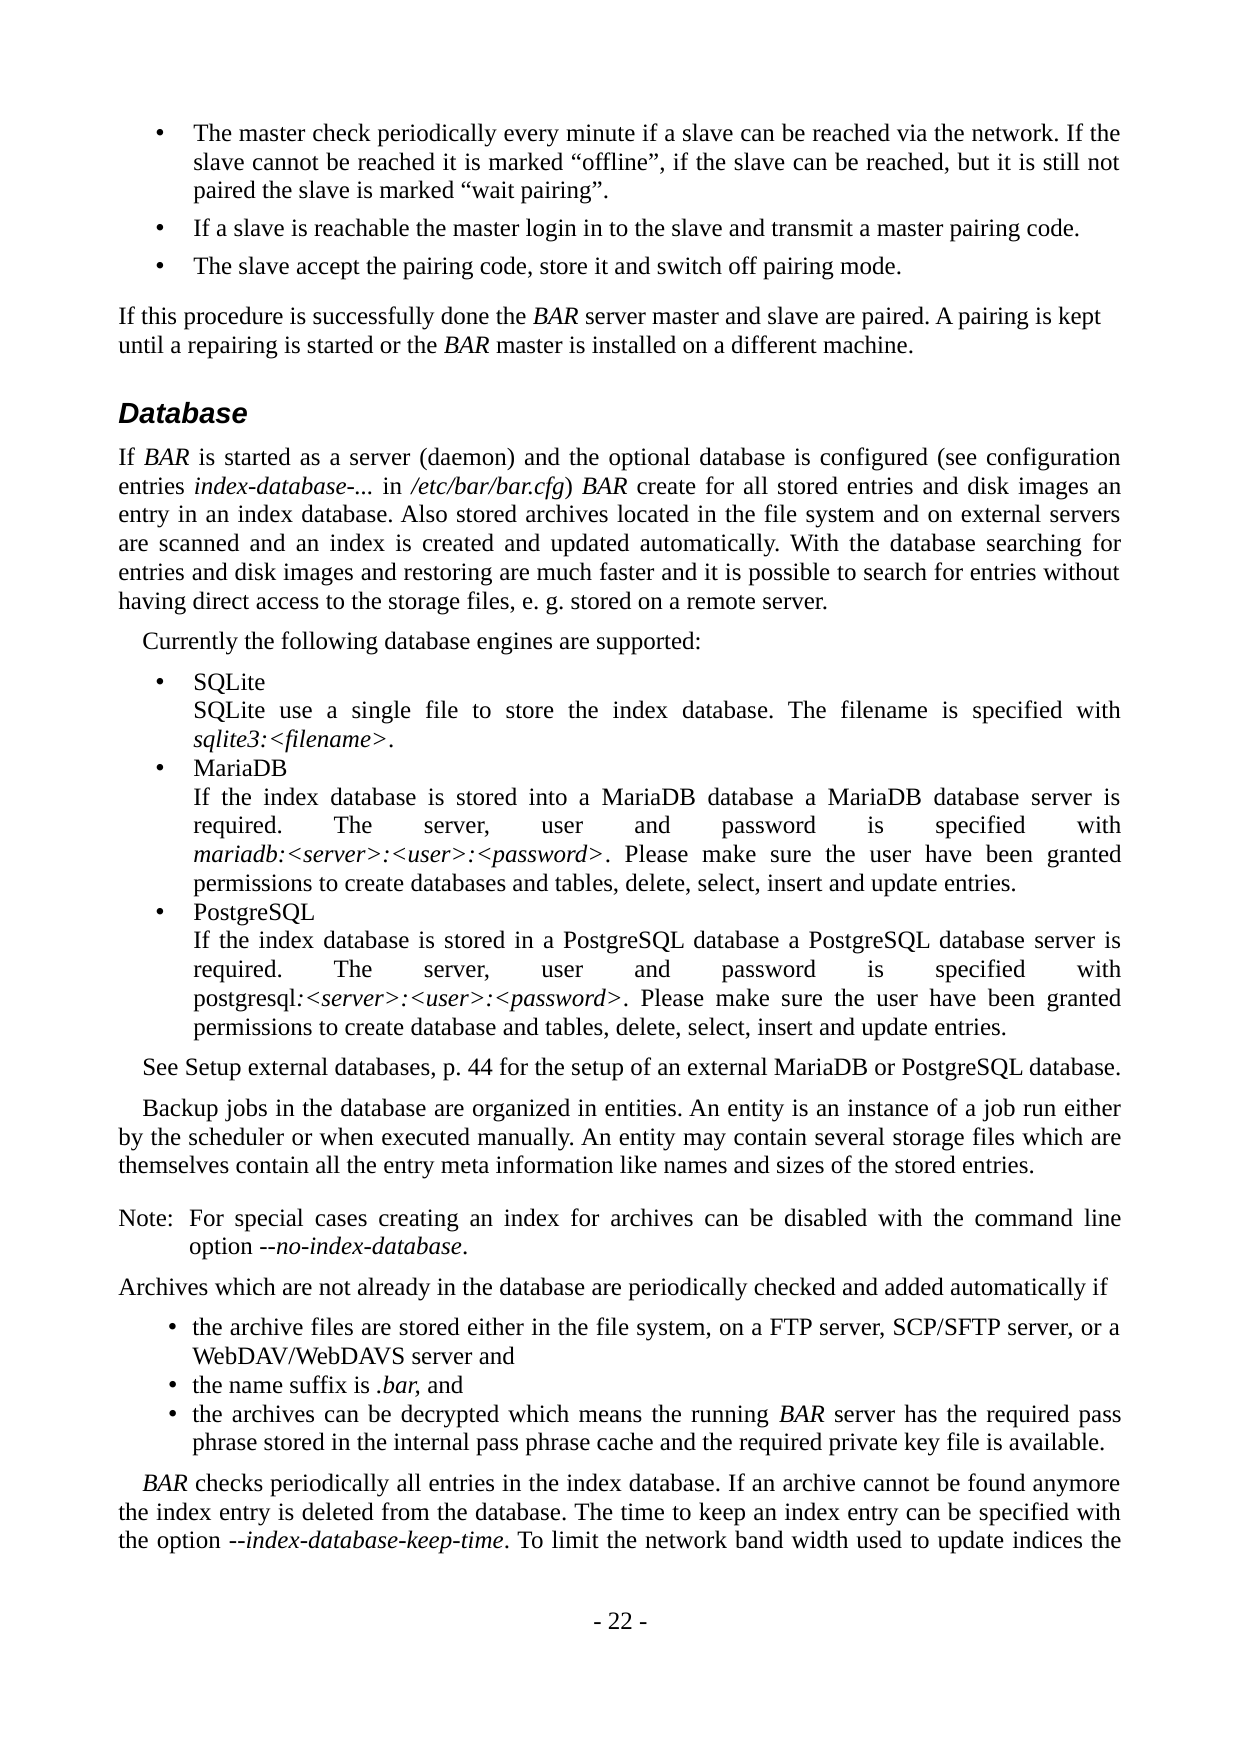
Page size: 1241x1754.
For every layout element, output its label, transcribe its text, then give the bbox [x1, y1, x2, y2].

text See Setup external databases, p. 44 for the setup of an external MariaDB or PostgreSQL database. [118, 1052, 1122, 1081]
text Backup jobs in the database are organized in entities. An entity is an instance of a job run either by the scheduler or when executed manually. An entity may contain several storage files which are themselves contain all the entry meta information like names and sizes of the stored entries. [118, 1093, 1122, 1179]
text If this procedure is successfully done the BAR server master and slave are paired. A pairing is kept until a repairing is started or the BAR master is installed on a different machine. [118, 301, 1122, 358]
list MariaDB If the index database is stored into a MariaDB database a MariaDB database server is required. The server, user and password is specified with mariadb:<server>:<user>:<password>. Please make sure the user have been granted permissions to create databases and tables, delete, select, insert and update entries. [156, 753, 1122, 897]
list SQLite SQLite use a single file to store the index database. The filename is specified with sqlite3:<filename>. [156, 667, 1122, 753]
subtitle Database [118, 396, 1122, 429]
list The master check periodically every minute if a slave can be reached via the network. If the slave cannot be reached it is marked “offline”, if the slave can be reached, but it is still not paired the slave is marked “wait pairing”. [156, 118, 1122, 204]
text Archives which are not already in the database are periodically checked and added automatically if [118, 1272, 1122, 1301]
list The slave accept the pairing code, store it and switch off pairing mode. [156, 251, 1122, 279]
list If a slave is reachable the master login in to the slave and transmit a master pairing code. [156, 213, 1122, 242]
text BAR checks periodically all entries in the index database. If an archive cannot be found anymore the index entry is deleted from the database. The time to keep an index entry can be specified with the option --index-database-keep-time. To limit the network band width used to update indices the [118, 1468, 1122, 1554]
list the archives can be decrypted which means the running BAR server has the required pass phrase stored in the internal pass phrase cache and the required private key file is available. [168, 1399, 1122, 1456]
text Currently the following database engines are supported: [118, 626, 1122, 655]
text If BAR is started as a server (daemon) and the optional database is configured (see configuration entries index-database-... in /etc/bar/bar.cfg) BAR create for all stored entries and disk images an entry in an index database. Also stored archives located in the file system and on external servers are scanned and an index is created and updated automatically. With the database searching for entries and disk images and restoring are much faster and it is possible to search for entries without having direct access to the storage files, e. g. stored on a remote server. [118, 442, 1122, 614]
list the archive files are stored either in the file system, on a FTP server, SCP/SFTP server, or a WebDAV/WebDAVS server and [168, 1312, 1122, 1370]
list PostgreSQL If the index database is stored in a PostgreSQL database a PostgreSQL database server is required. The server, user and password is specified with postgresql:<server>:<user>:<password>. Please make sure the user have been granted permissions to create database and tables, delete, select, insert and update entries. [156, 897, 1122, 1041]
list the name suffix is .bar, and [168, 1370, 1122, 1399]
text Note: For special cases creating an index for archives can be disabled with the command line option --no-index-database. [118, 1203, 1122, 1260]
